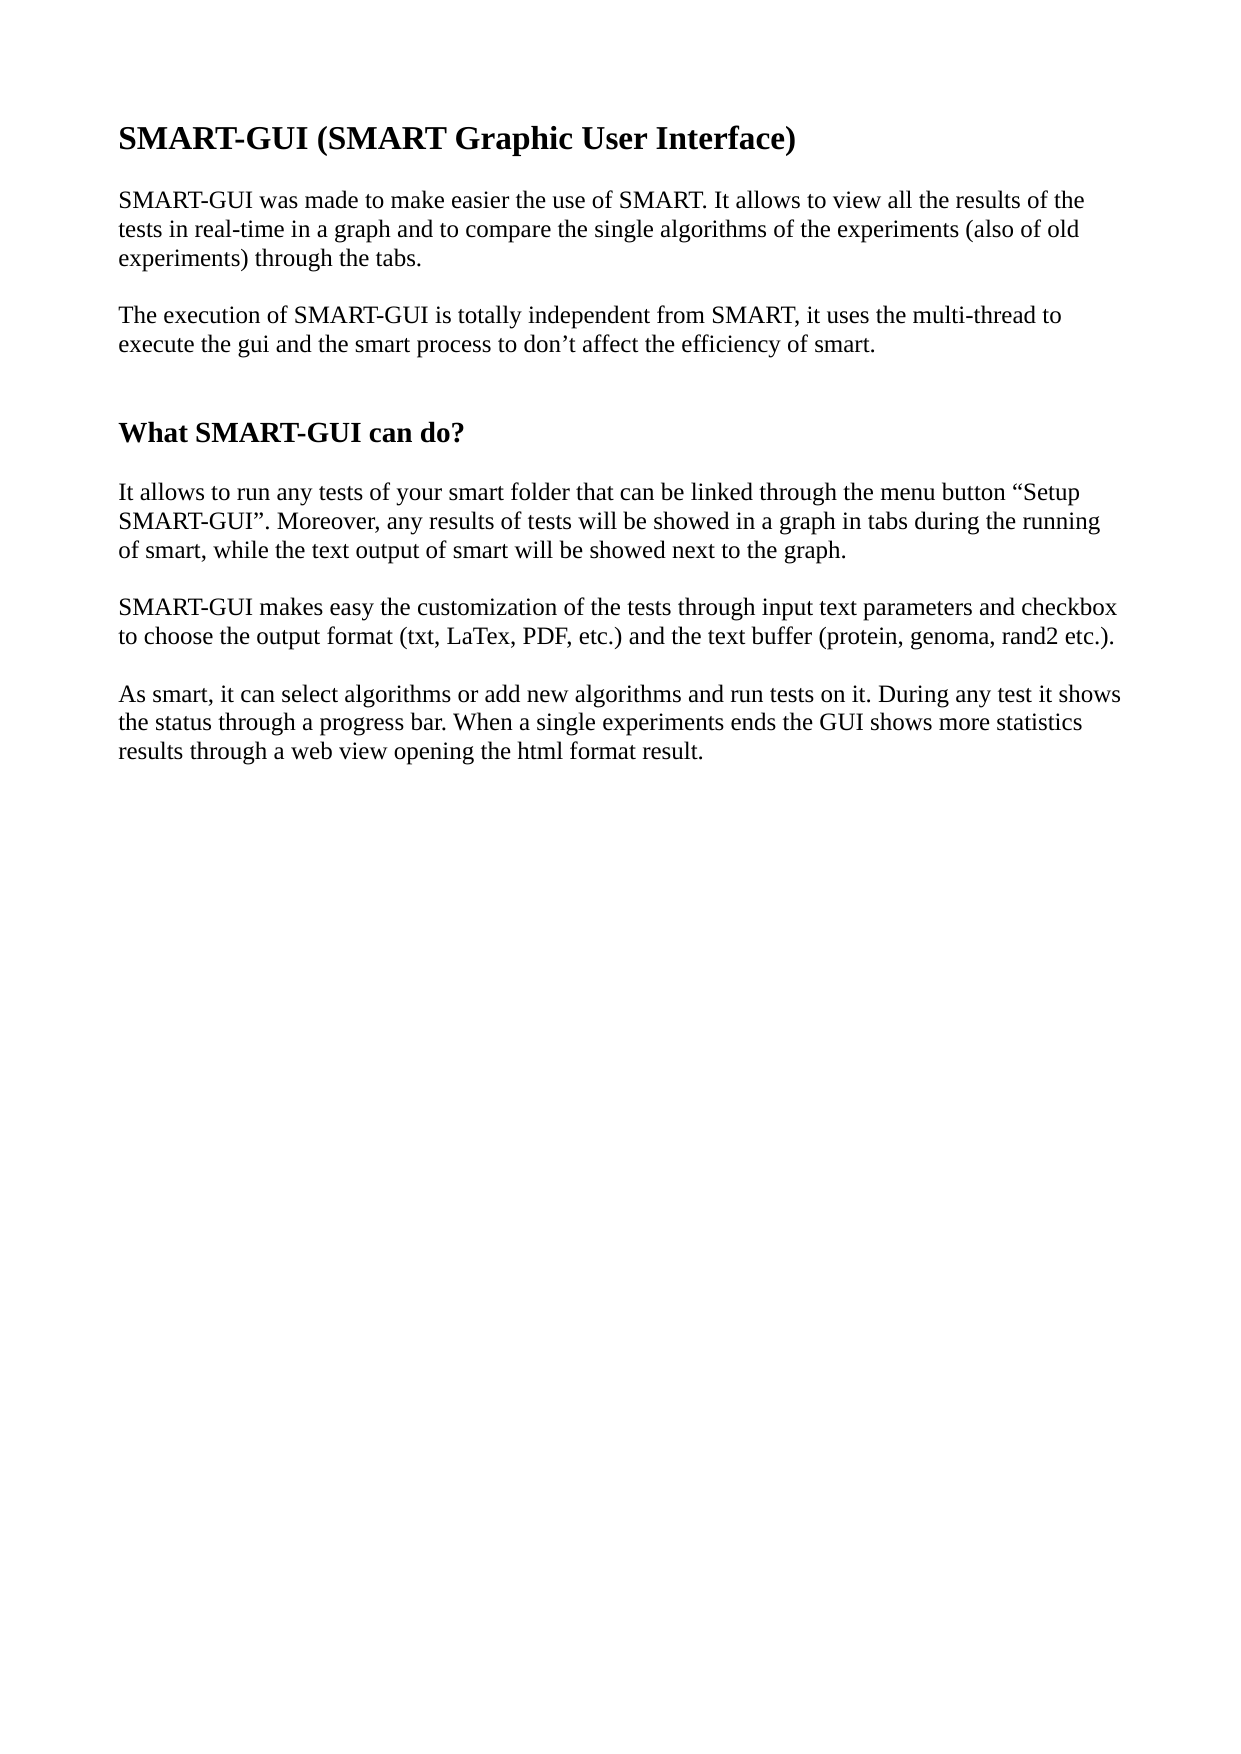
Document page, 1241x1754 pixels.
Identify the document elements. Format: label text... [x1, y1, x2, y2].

text The execution of SMART-GUI is totally independent from SMART, it uses the multi-thread to execute the gui and the smart process to don’t affect the efficiency of smart. [118, 300, 1122, 358]
text As smart, it can select algorithms or add new algorithms and run tests on it. During any test it shows the status through a progress bar. When a single experiments ends the GUI shows more statistics results through a web view opening the html format result. [118, 679, 1122, 765]
text What SMART-GUI can do? [118, 415, 1122, 449]
text It allows to run any tests of your smart folder that can be linked through the menu button “Setup SMART-GUI”. Moreover, any results of tests will be showed in a graph in tabs during the running of smart, while the text output of smart will be showed next to the graph. [118, 477, 1122, 564]
text SMART-GUI makes easy the customization of the tests through input text parameters and checkbox to choose the output format (txt, LaTex, PDF, etc.) and the text buffer (protein, genoma, rand2 etc.). [118, 592, 1122, 650]
text SMART-GUI was made to make easier the use of SMART. It allows to view all the results of the tests in real-time in a graph and to compare the single algorithms of the experiments (also of old experiments) through the tabs. [118, 185, 1122, 271]
text SMART-GUI (SMART Graphic User Interface) [118, 118, 1122, 156]
